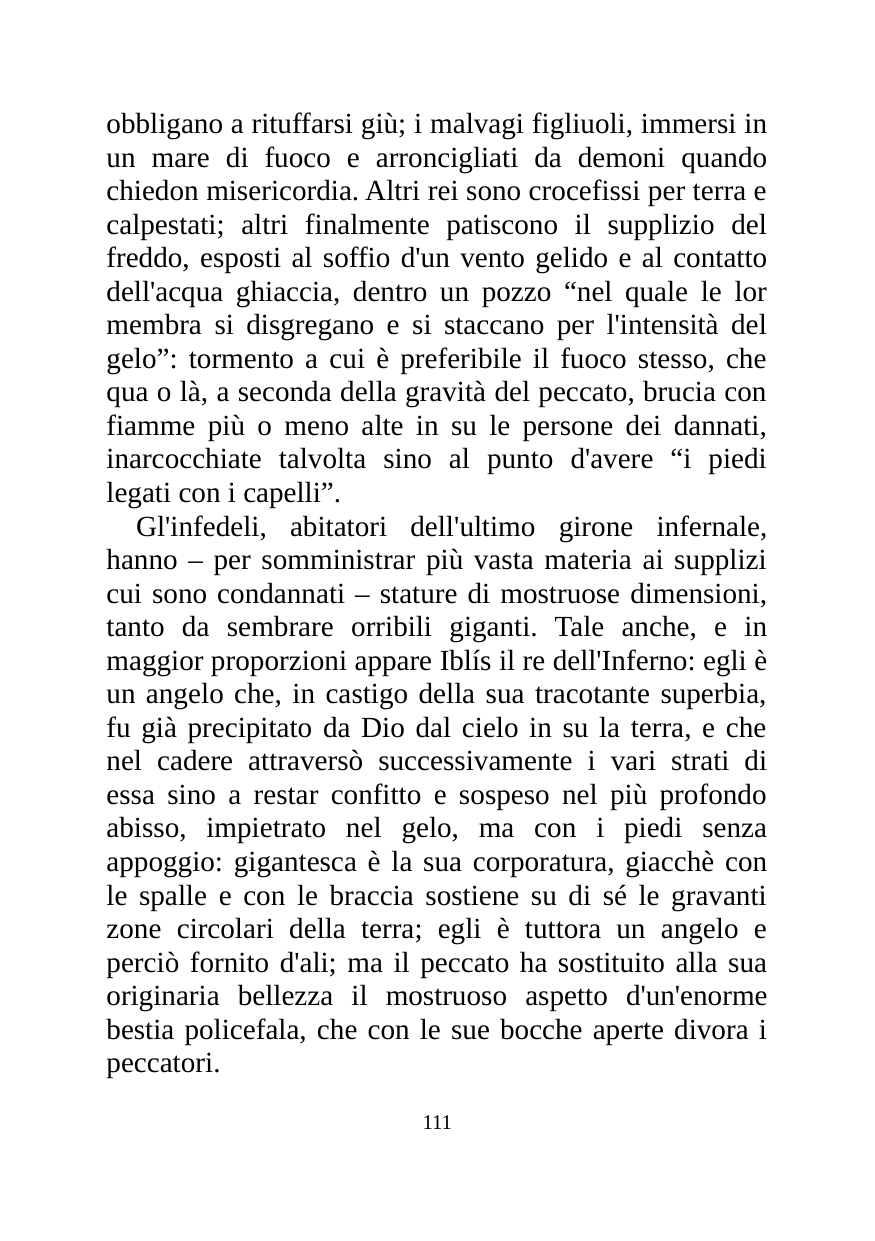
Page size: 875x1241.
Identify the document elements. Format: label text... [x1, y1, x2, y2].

text obbligano a rituffarsi giù; i malvagi figliuoli, immersi in un mare di fuoco e arroncigliati da demoni quando chiedon misericordia. Altri rei sono crocefissi per terra e calpestati; altri finalmente patiscono il supplizio del freddo, esposti al soffio d'un vento gelido e al contatto dell'acqua ghiaccia, dentro un pozzo “nel quale le lor membra si disgregano e si staccano per l'intensità del gelo”: tormento a cui è preferibile il fuoco stesso, che qua o là, a seconda della gravità del peccato, brucia con fiamme più o meno alte in su le persone dei dannati, inarcocchiate talvolta sino al punto d'avere “i piedi legati con i capelli”. [106, 106, 768, 509]
text Gl'infedeli, abitatori dell'ultimo girone infernale, hanno – per somministrar più vasta materia ai supplizi cui sono condannati – stature di mostruose dimensioni, tanto da sembrare orribili giganti. Tale anche, e in maggior proporzioni appare Iblís il re dell'Inferno: egli è un angelo che, in castigo della sua tracotante superbia, fu già precipitato da Dio dal cielo in su la terra, e che nel cadere attraversò successivamente i vari strati di essa sino a restar confitto e sospeso nel più profondo abisso, impietrato nel gelo, ma con i piedi senza appoggio: gigantesca è la sua corporatura, giacchè con le spalle e con le braccia sostiene su di sé le gravanti zone circolari della terra; egli è tuttora un angelo e perciò fornito d'ali; ma il peccato ha sostituito alla sua originaria bellezza il mostruoso aspetto d'un'enorme bestia policefala, che con le sue bocche aperte divora i peccatori. [106, 509, 768, 1079]
